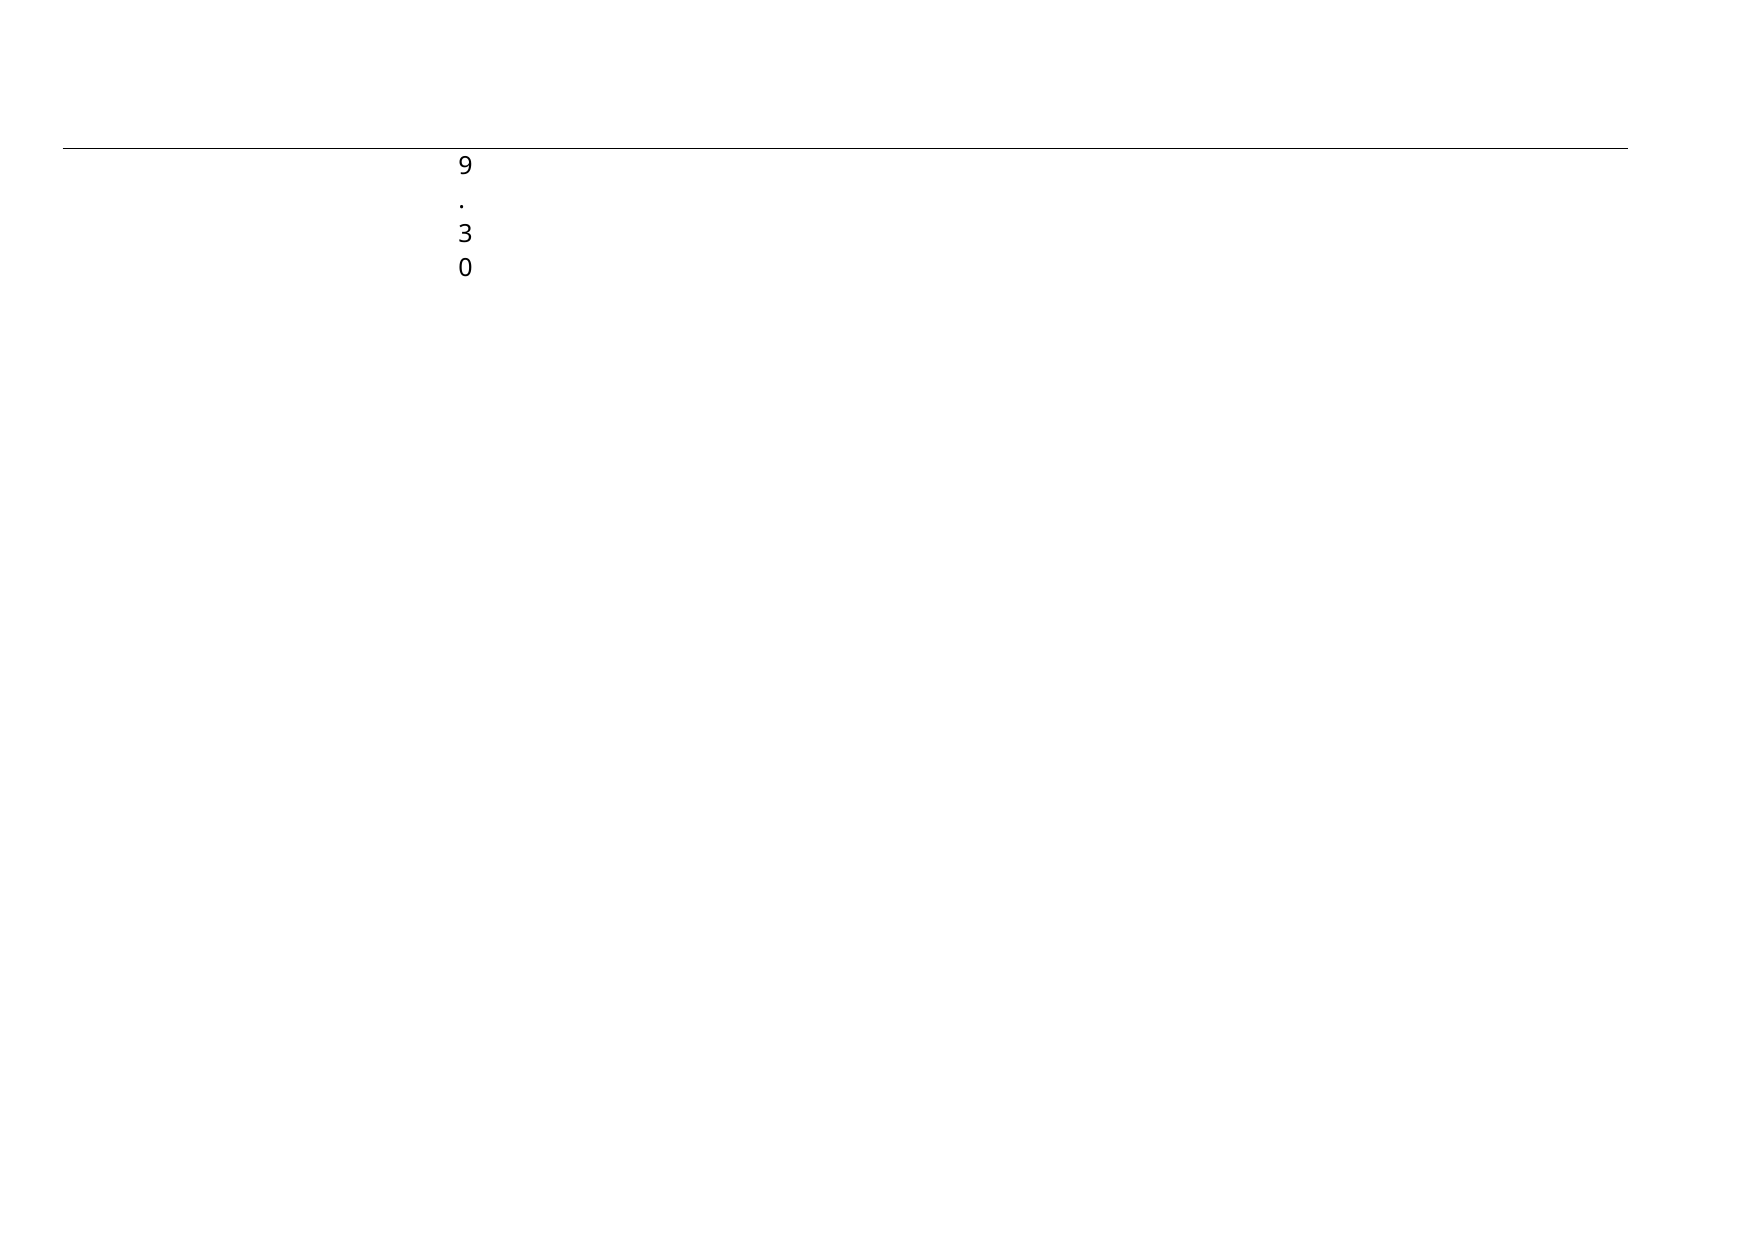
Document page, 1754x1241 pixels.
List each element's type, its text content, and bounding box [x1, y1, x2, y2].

table_cell [63, 149, 447, 284]
table_cell [831, 149, 1259, 284]
table_cell 9.30 [447, 149, 831, 284]
table_cell [1259, 149, 1628, 284]
